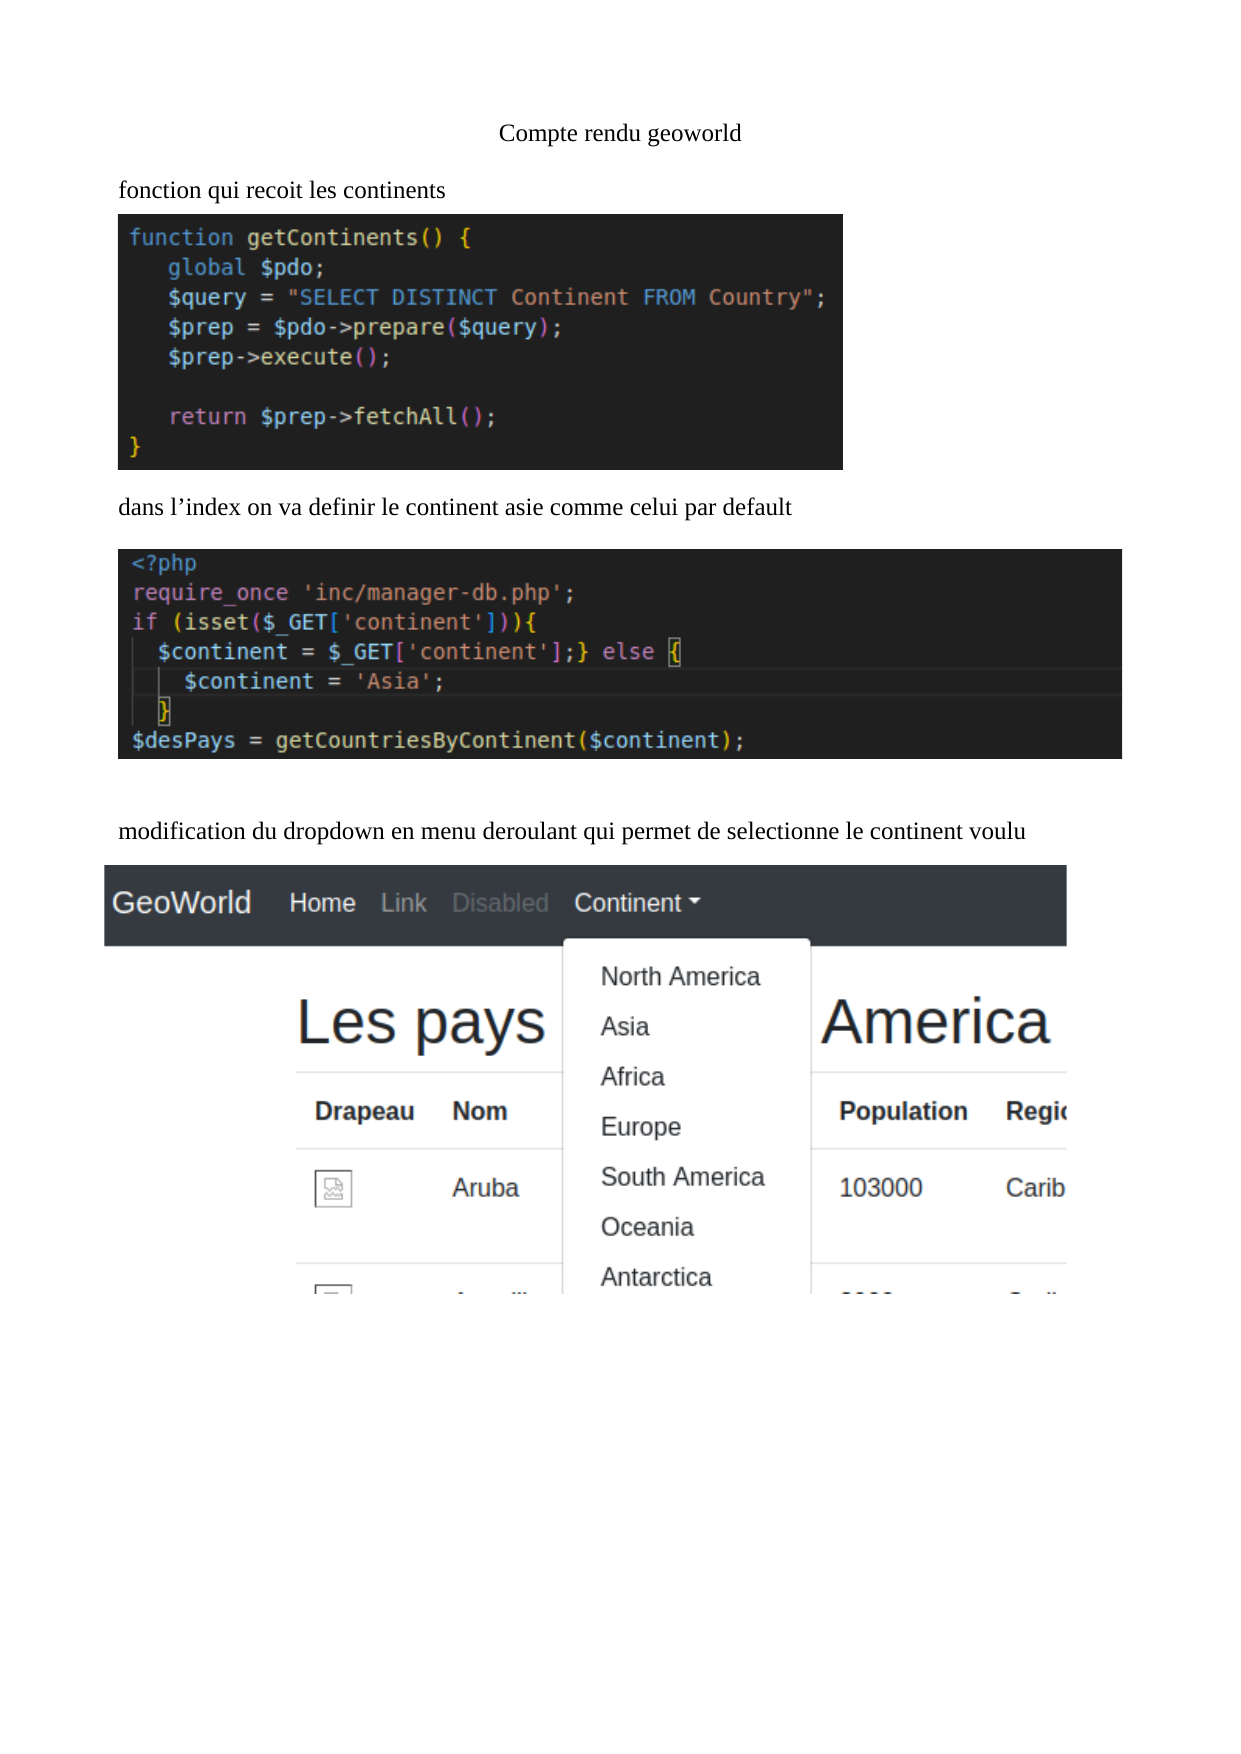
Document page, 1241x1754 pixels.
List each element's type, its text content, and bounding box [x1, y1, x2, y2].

text modification du dropdown en menu deroulant qui permet de selectionne le continent voulu [118, 816, 1122, 845]
picture [104, 865, 1067, 1294]
text Compte rendu geoworld [118, 118, 1122, 147]
picture [117, 214, 843, 470]
picture [118, 549, 1123, 759]
text fonction qui recoit les continents [118, 176, 1122, 204]
text dans l’index on va definir le continent asie comme celui par default [118, 492, 1122, 521]
